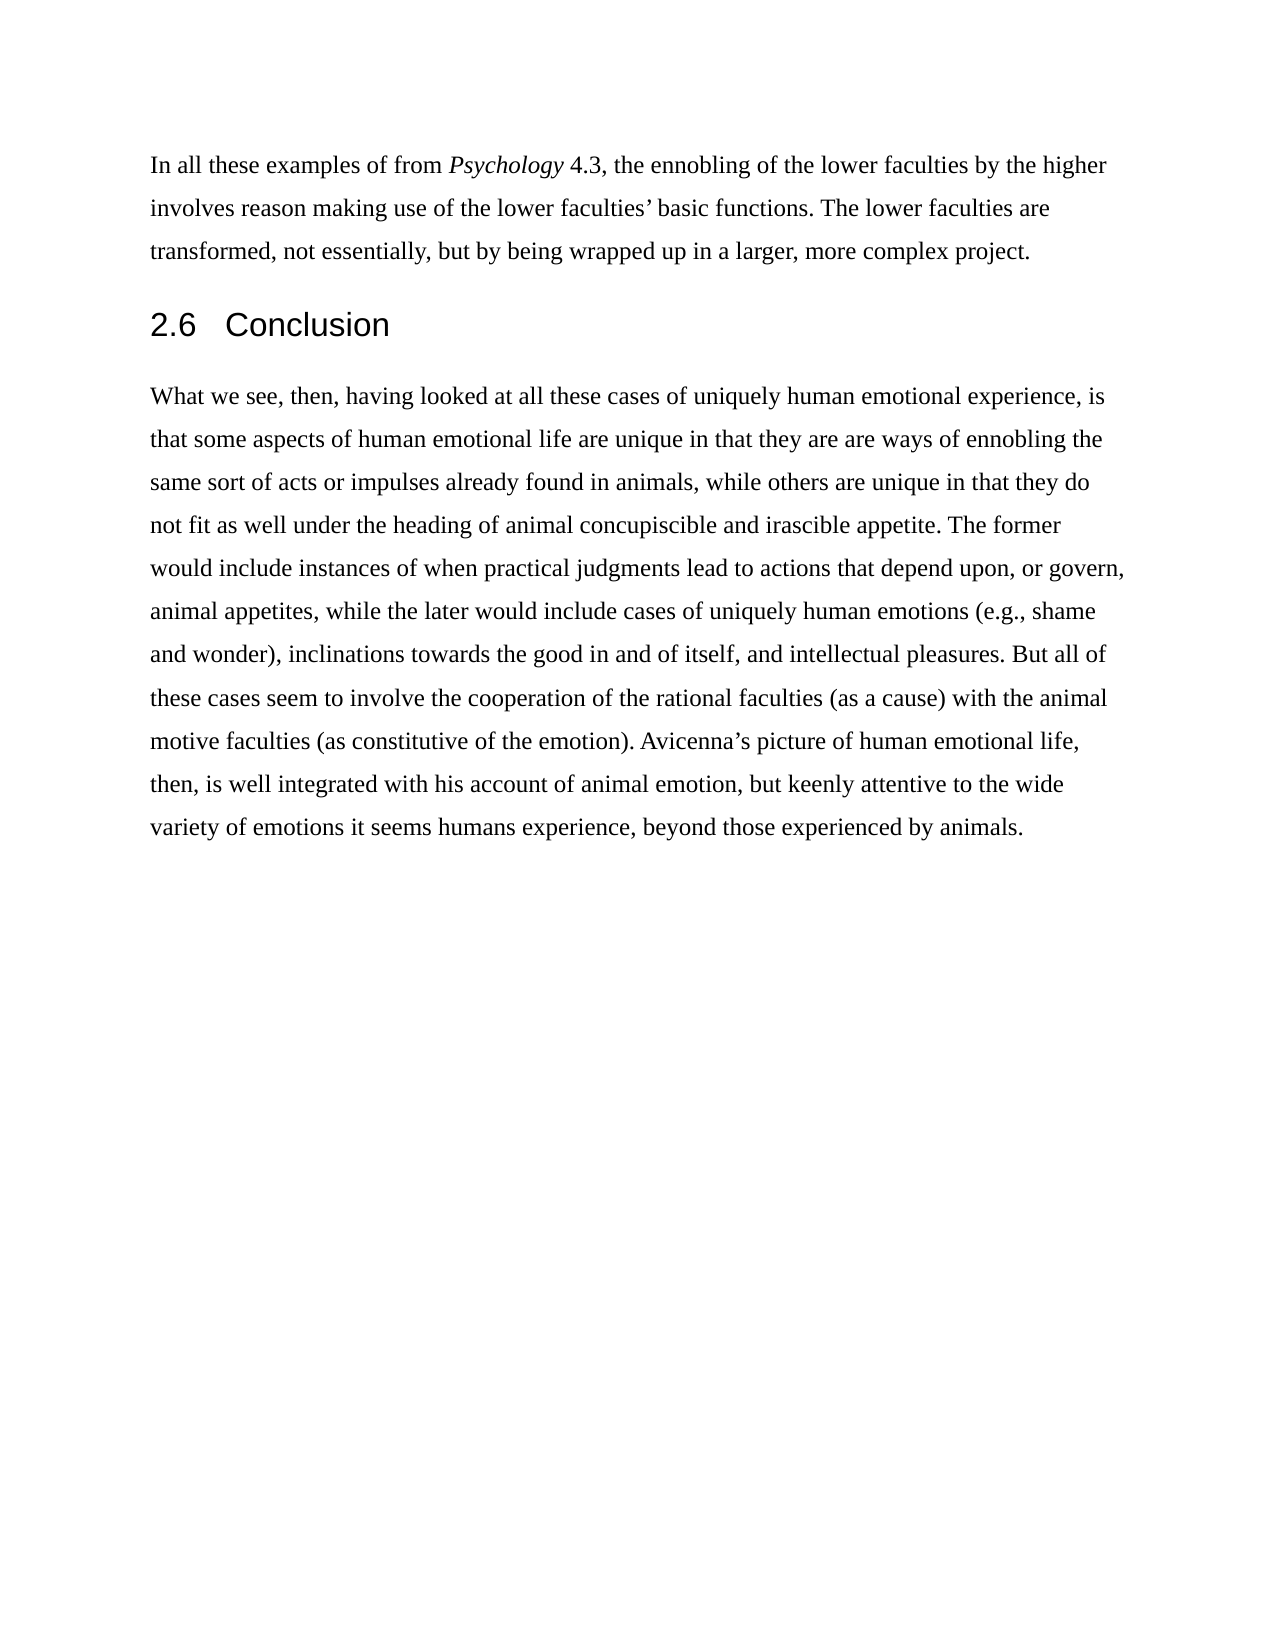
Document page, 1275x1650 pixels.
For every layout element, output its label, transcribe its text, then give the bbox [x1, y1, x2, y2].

text What we see, then, having looked at all these cases of uniquely human emotional experience, is that some aspects of human emotional life are unique in that they are are ways of ennobling the same sort of acts or impulses already found in animals, while others are unique in that they do not fit as well under the heading of animal concupiscible and irascible appetite. The former would include instances of when practical judgments lead to actions that depend upon, or govern, animal appetites, while the later would include cases of uniquely human emotions (e.g., shame and wonder), inclinations towards the good in and of itself, and intellectual pleasures. But all of these cases seem to involve the cooperation of the rational faculties (as a cause) with the animal motive faculties (as constitutive of the emotion). Avicenna’s picture of human emotional life, then, is well integrated with his account of animal emotion, but keenly attentive to the wide variety of emotions it seems humans experience, beyond those experienced by animals. [150, 381, 1125, 841]
text In all these examples of from Psychology 4.3, the ennobling of the lower faculties by the higher involves reason making use of the lower faculties’ basic functions. The lower faculties are transformed, not essentially, but by being wrapped up in a larger, more complex project. [150, 150, 1125, 265]
subtitle 2.6 Conclusion [150, 305, 1125, 343]
